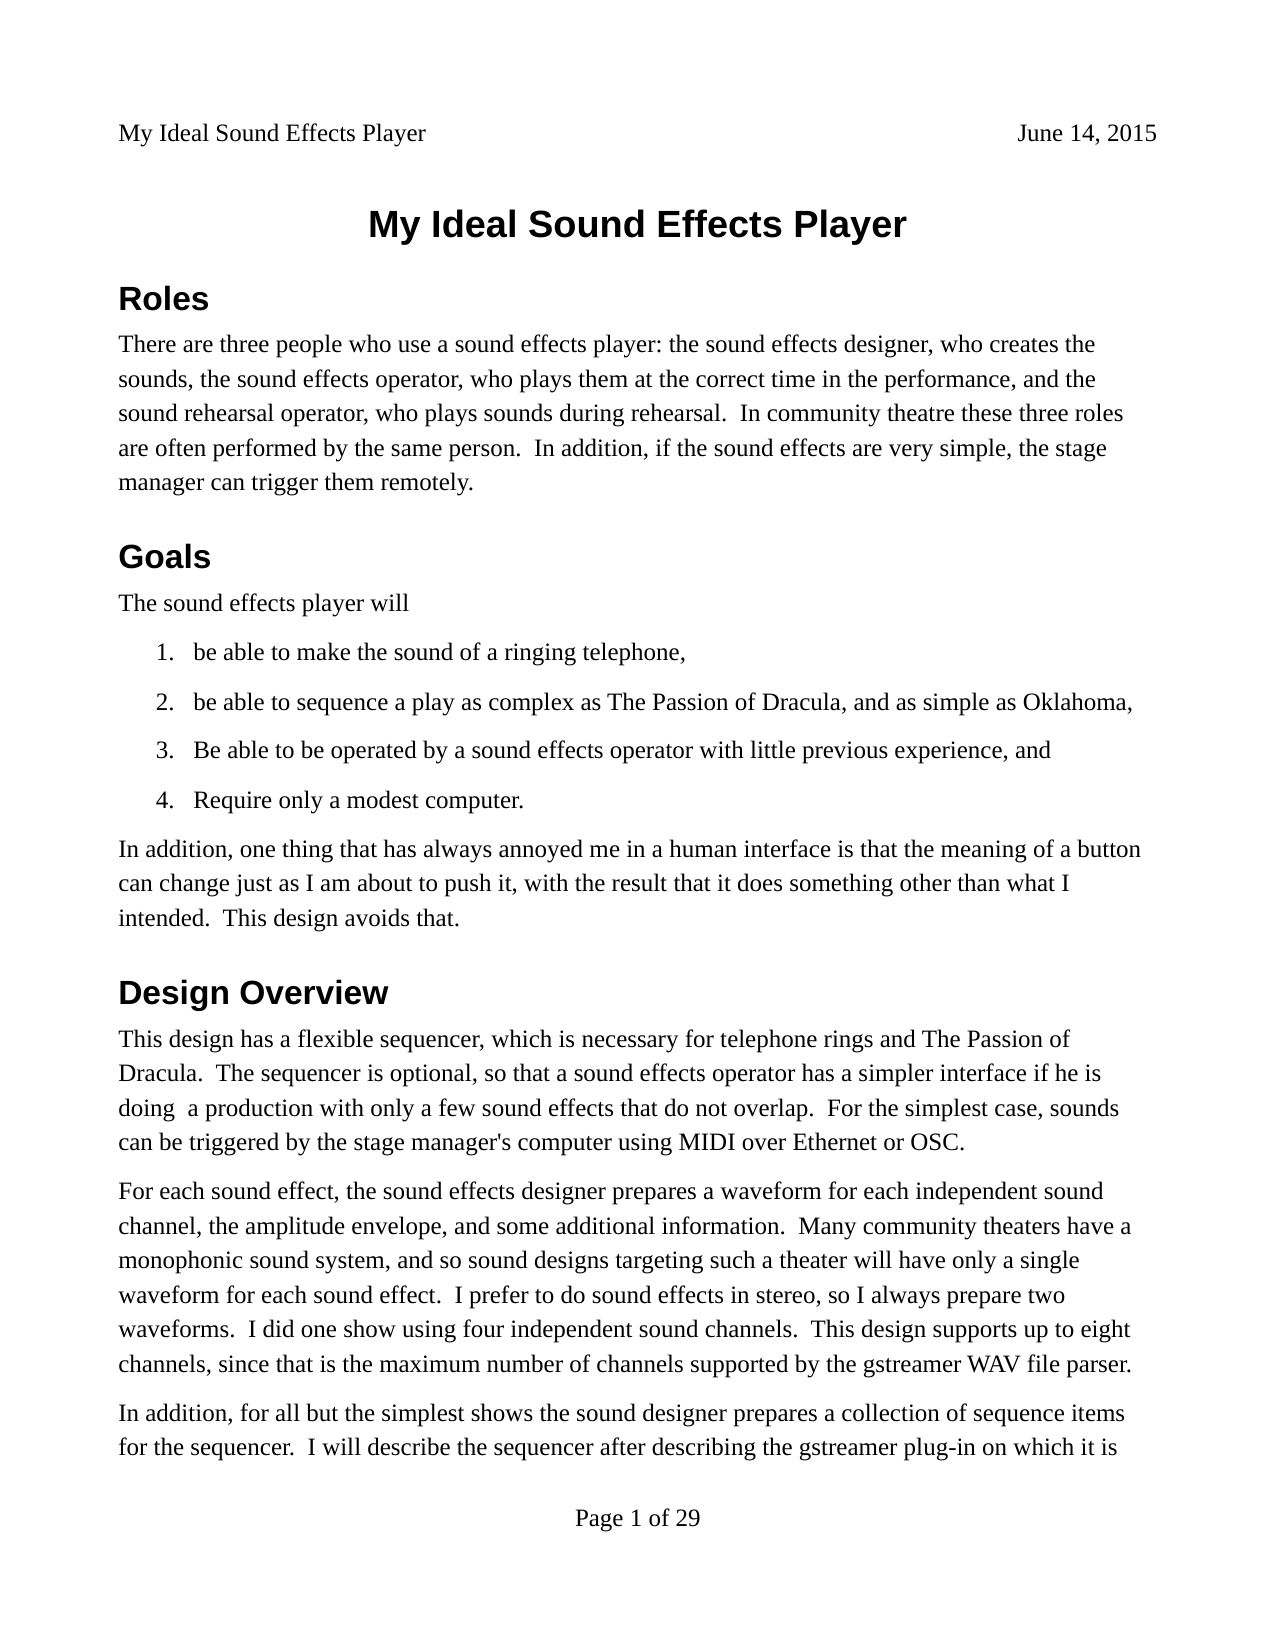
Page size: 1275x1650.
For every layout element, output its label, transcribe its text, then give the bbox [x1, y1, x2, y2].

text There are three people who use a sound effects player: the sound effects designer, who creates the sounds, the sound effects operator, who plays them at the correct time in the performance, and the sound rehearsal operator, who plays sounds during rehearsal. In community theatre these three roles are often performed by the same person. In addition, if the sound effects are very simple, the stage manager can trigger them remotely. [118, 329, 1157, 496]
text In addition, for all but the simplest shows the sound designer prepares a collection of sequence items for the sequencer. I will describe the sequencer after describing the gstreamer plug-in on which it is [118, 1398, 1157, 1461]
list be able to make the sound of a ringing telephone, [156, 637, 1157, 666]
list be able to sequence a play as complex as The Passion of Dracula, and as simple as Oklahoma, [156, 687, 1157, 715]
subtitle My Ideal Sound Effects Player [118, 201, 1157, 245]
subtitle Roles [118, 278, 1157, 317]
list Be able to be operated by a sound effects operator with little previous experience, and [156, 736, 1157, 764]
text The sound effects player will [118, 588, 1157, 617]
text In addition, one thing that has always annoyed me in a human interface is that the meaning of a button can change just as I am about to push it, with the result that it does something other than what I intended. This design avoids that. [118, 834, 1157, 931]
list Require only a modest computer. [156, 785, 1157, 813]
subtitle Design Overview [118, 973, 1157, 1011]
subtitle Goals [118, 537, 1157, 576]
text This design has a flexible sequencer, which is necessary for telephone rings and The Passion of Dracula. The sequencer is optional, so that a sound effects operator has a simpler interface if he is doing a production with only a few sound effects that do not overlap. For the simplest case, sounds can be triggered by the stage manager's computer using MIDI over Ethernet or OSC. [118, 1024, 1157, 1156]
text For each sound effect, the sound effects designer prepares a waveform for each independent sound channel, the amplitude envelope, and some additional information. Many community theaters have a monophonic sound system, and so sound designs targeting such a theater will have only a single waveform for each sound effect. I prefer to do sound effects in stereo, so I always prepare two waveforms. I did one show using four independent sound channels. This design supports up to eight channels, since that is the maximum number of channels supported by the gstreamer WAV file parser. [118, 1176, 1157, 1377]
